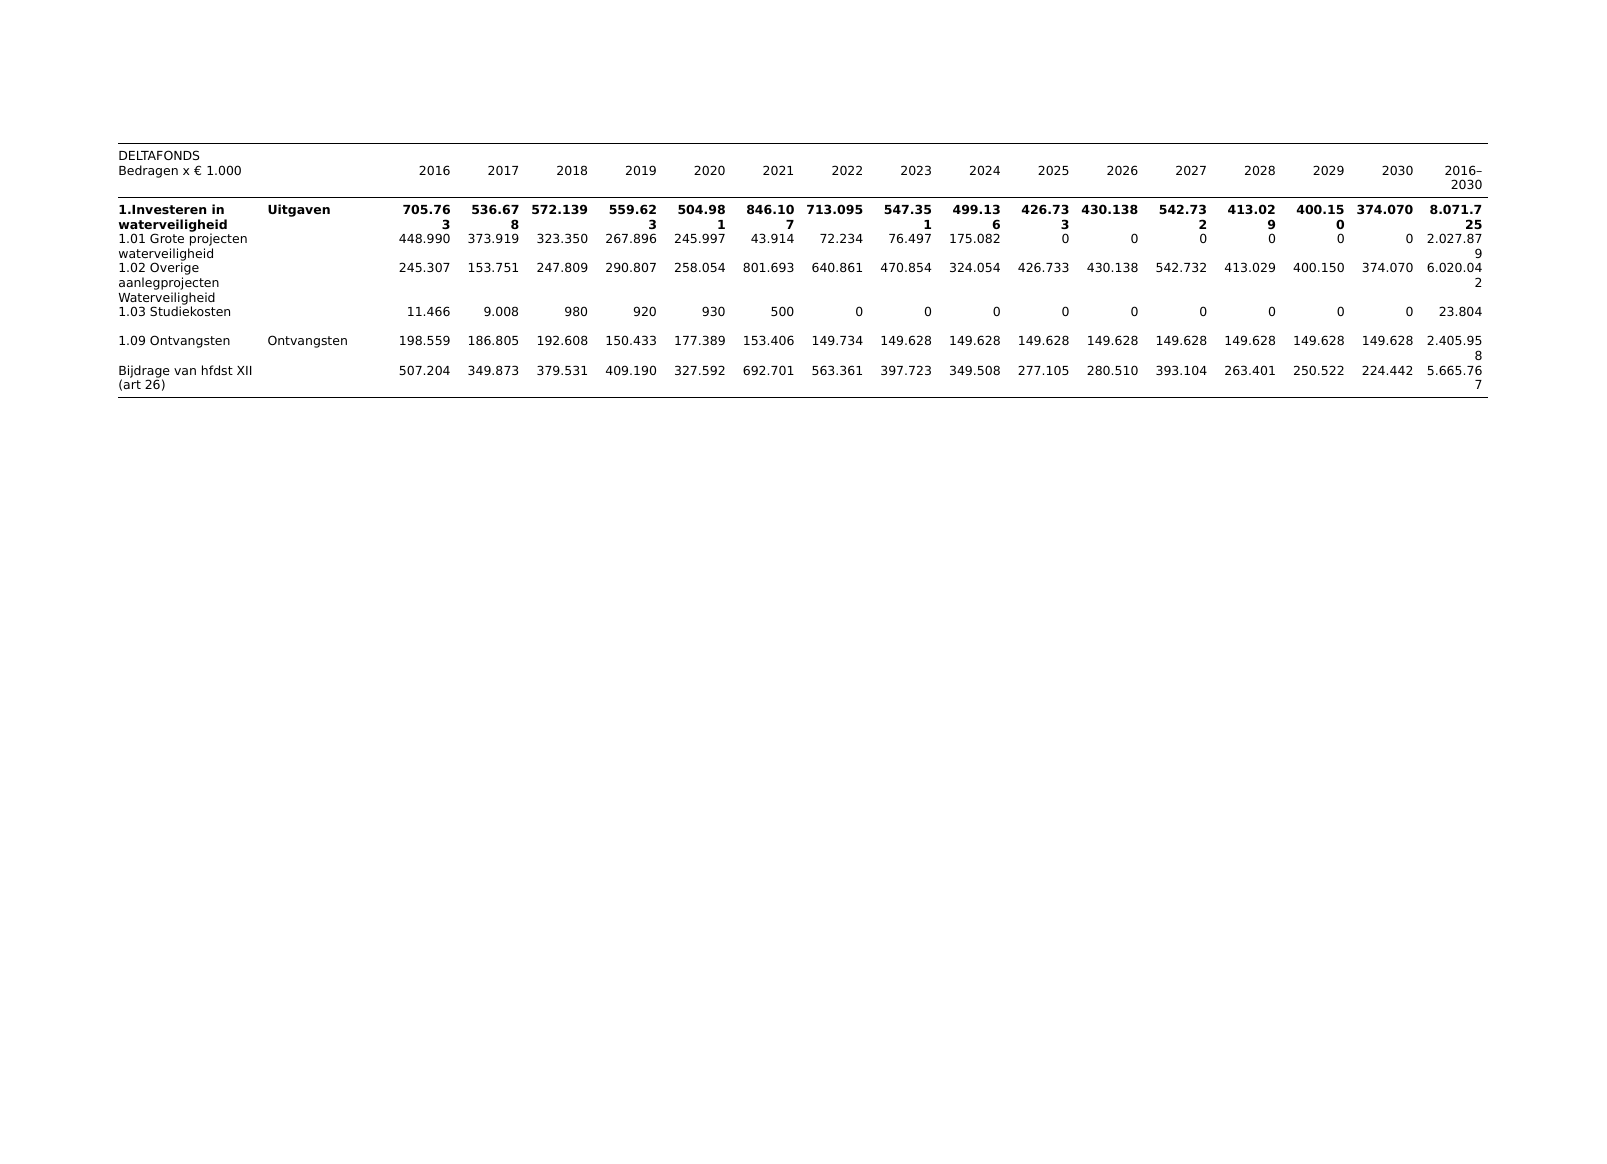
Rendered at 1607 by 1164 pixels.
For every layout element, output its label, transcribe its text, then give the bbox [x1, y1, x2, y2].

table_cell 0 [1006, 232, 1075, 261]
table_cell 149.628 [1282, 334, 1350, 363]
table_cell [1419, 320, 1488, 334]
table_cell 1.01 Grote projecten waterveiligheid [118, 232, 261, 261]
table_cell 640.861 [800, 261, 869, 305]
table_cell 692.701 [731, 364, 800, 397]
table_header [1006, 144, 1075, 163]
table_header [869, 144, 938, 163]
table_cell 149.628 [1144, 334, 1213, 363]
table_cell [261, 261, 387, 305]
table_cell [1350, 320, 1419, 334]
table_cell 247.809 [525, 261, 594, 305]
table_cell 2026 [1075, 164, 1144, 197]
table_cell 2020 [663, 164, 731, 197]
table_cell 393.104 [1144, 364, 1213, 397]
table_cell 547.351 [869, 198, 938, 232]
table_cell 149.628 [1213, 334, 1282, 363]
table_cell [388, 320, 456, 334]
table_cell 572.139 [525, 198, 594, 232]
table_cell 559.623 [594, 198, 663, 232]
table_header [1213, 144, 1282, 163]
table_cell 2016 [388, 164, 456, 197]
table_cell 448.990 [388, 232, 456, 261]
table_cell 150.433 [594, 334, 663, 363]
table_cell 504.981 [663, 198, 731, 232]
table_cell 1.Investeren in waterveiligheid [118, 198, 261, 232]
table_cell Bedragen x € 1.000 [118, 164, 261, 197]
table_cell 23.804 [1419, 305, 1488, 320]
table_header DELTAFONDS [118, 144, 261, 163]
table_cell 2018 [525, 164, 594, 197]
table_cell 0 [800, 305, 869, 320]
table_cell 149.628 [869, 334, 938, 363]
table_cell 250.522 [1282, 364, 1350, 397]
table_header [1419, 144, 1488, 163]
table_cell 349.873 [456, 364, 525, 397]
table_cell 0 [938, 305, 1006, 320]
table_cell 2029 [1282, 164, 1350, 197]
table_cell 2024 [938, 164, 1006, 197]
table_cell 149.628 [1075, 334, 1144, 363]
table_cell 536.678 [456, 198, 525, 232]
table_cell 258.054 [663, 261, 731, 305]
table_cell 507.204 [388, 364, 456, 397]
table_cell 470.854 [869, 261, 938, 305]
table_cell 153.406 [731, 334, 800, 363]
table_cell 149.628 [1350, 334, 1419, 363]
table_cell 280.510 [1075, 364, 1144, 397]
table_cell 327.592 [663, 364, 731, 397]
table_cell [663, 320, 731, 334]
table_cell 705.763 [388, 198, 456, 232]
table_cell 267.896 [594, 232, 663, 261]
table_cell [731, 320, 800, 334]
table_cell 177.389 [663, 334, 731, 363]
table_cell 149.628 [938, 334, 1006, 363]
table_cell 76.497 [869, 232, 938, 261]
table_cell 6.020.042 [1419, 261, 1488, 305]
table_cell 373.919 [456, 232, 525, 261]
table_cell 374.070 [1350, 261, 1419, 305]
table_cell 245.997 [663, 232, 731, 261]
table_cell 2030 [1350, 164, 1419, 197]
table_cell 323.350 [525, 232, 594, 261]
table_cell [261, 305, 387, 320]
table_header [388, 144, 456, 163]
table_cell 920 [594, 305, 663, 320]
table_cell 186.805 [456, 334, 525, 363]
table_cell 8.071.725 [1419, 198, 1488, 232]
table_cell [800, 320, 869, 334]
table_cell 153.751 [456, 261, 525, 305]
table_cell 397.723 [869, 364, 938, 397]
table_cell 2028 [1213, 164, 1282, 197]
table_header [261, 144, 387, 163]
table_cell 542.732 [1144, 198, 1213, 232]
table_cell [261, 232, 387, 261]
table_cell 0 [1282, 232, 1350, 261]
table_cell 542.732 [1144, 261, 1213, 305]
table_cell 801.693 [731, 261, 800, 305]
table_cell 349.508 [938, 364, 1006, 397]
table_header [1282, 144, 1350, 163]
table_cell 400.150 [1282, 198, 1350, 232]
table_cell 413.029 [1213, 198, 1282, 232]
table_cell 409.190 [594, 364, 663, 397]
table_header [525, 144, 594, 163]
table_cell 713.095 [800, 198, 869, 232]
table_header [456, 144, 525, 163]
table_cell 500 [731, 305, 800, 320]
table_cell 277.105 [1006, 364, 1075, 397]
table_cell 2019 [594, 164, 663, 197]
table_cell 2.405.958 [1419, 334, 1488, 363]
table_cell 263.401 [1213, 364, 1282, 397]
table_cell 426.733 [1006, 198, 1075, 232]
table_cell 11.466 [388, 305, 456, 320]
table_cell 1.03 Studiekosten [118, 305, 261, 320]
table_header [800, 144, 869, 163]
table_cell 290.807 [594, 261, 663, 305]
table_header [938, 144, 1006, 163]
table_cell 43.914 [731, 232, 800, 261]
table_cell 499.136 [938, 198, 1006, 232]
table_cell [261, 364, 387, 397]
table_cell [1213, 320, 1282, 334]
table_cell 0 [1213, 232, 1282, 261]
table_cell [261, 320, 387, 334]
table_cell [456, 320, 525, 334]
table_cell 2027 [1144, 164, 1213, 197]
table_cell 5.665.767 [1419, 364, 1488, 397]
table_cell 2022 [800, 164, 869, 197]
table_header [731, 144, 800, 163]
table_cell 149.734 [800, 334, 869, 363]
table_cell 2023 [869, 164, 938, 197]
table_cell Uitgaven [261, 198, 387, 232]
table_cell 426.733 [1006, 261, 1075, 305]
table_cell [525, 320, 594, 334]
table_cell [938, 320, 1006, 334]
table_header [594, 144, 663, 163]
table_cell 413.029 [1213, 261, 1282, 305]
table_cell [869, 320, 938, 334]
table_cell 198.559 [388, 334, 456, 363]
table_header [1144, 144, 1213, 163]
table_cell 1.02 Overige aanlegprojecten Waterveiligheid [118, 261, 261, 305]
table_cell 2025 [1006, 164, 1075, 197]
table_cell 9.008 [456, 305, 525, 320]
table_cell Ontvangsten [261, 334, 387, 363]
table_cell 2.027.879 [1419, 232, 1488, 261]
table_cell 930 [663, 305, 731, 320]
table_cell 430.138 [1075, 198, 1144, 232]
table_cell 2017 [456, 164, 525, 197]
table_cell 0 [1075, 232, 1144, 261]
table_cell [1144, 320, 1213, 334]
table_cell 0 [1350, 305, 1419, 320]
table_cell Bijdrage van hfdst XII (art 26) [118, 364, 261, 397]
table_cell 379.531 [525, 364, 594, 397]
table_cell 0 [1282, 305, 1350, 320]
table_cell 980 [525, 305, 594, 320]
table_cell 0 [1350, 232, 1419, 261]
table_cell 224.442 [1350, 364, 1419, 397]
table_cell 563.361 [800, 364, 869, 397]
table_cell 374.070 [1350, 198, 1419, 232]
table_cell 149.628 [1006, 334, 1075, 363]
table_cell 245.307 [388, 261, 456, 305]
table_cell [261, 164, 387, 197]
table_header [1350, 144, 1419, 163]
table_cell [1006, 320, 1075, 334]
table_cell 0 [1144, 305, 1213, 320]
table_cell 0 [869, 305, 938, 320]
table_cell 192.608 [525, 334, 594, 363]
table_cell 0 [1144, 232, 1213, 261]
table_cell 2016–2030 [1419, 164, 1488, 197]
table_cell 324.054 [938, 261, 1006, 305]
table_header [1075, 144, 1144, 163]
table_cell 430.138 [1075, 261, 1144, 305]
table_cell 0 [1075, 305, 1144, 320]
table_header [663, 144, 731, 163]
table_cell 175.082 [938, 232, 1006, 261]
table_cell [1075, 320, 1144, 334]
table_cell 400.150 [1282, 261, 1350, 305]
table_cell 2021 [731, 164, 800, 197]
table_cell 72.234 [800, 232, 869, 261]
table_cell 1.09 Ontvangsten [118, 334, 261, 363]
table_cell [594, 320, 663, 334]
table_cell 0 [1213, 305, 1282, 320]
table_cell 0 [1006, 305, 1075, 320]
table_cell [1282, 320, 1350, 334]
table_cell 846.107 [731, 198, 800, 232]
table_cell [118, 320, 261, 334]
